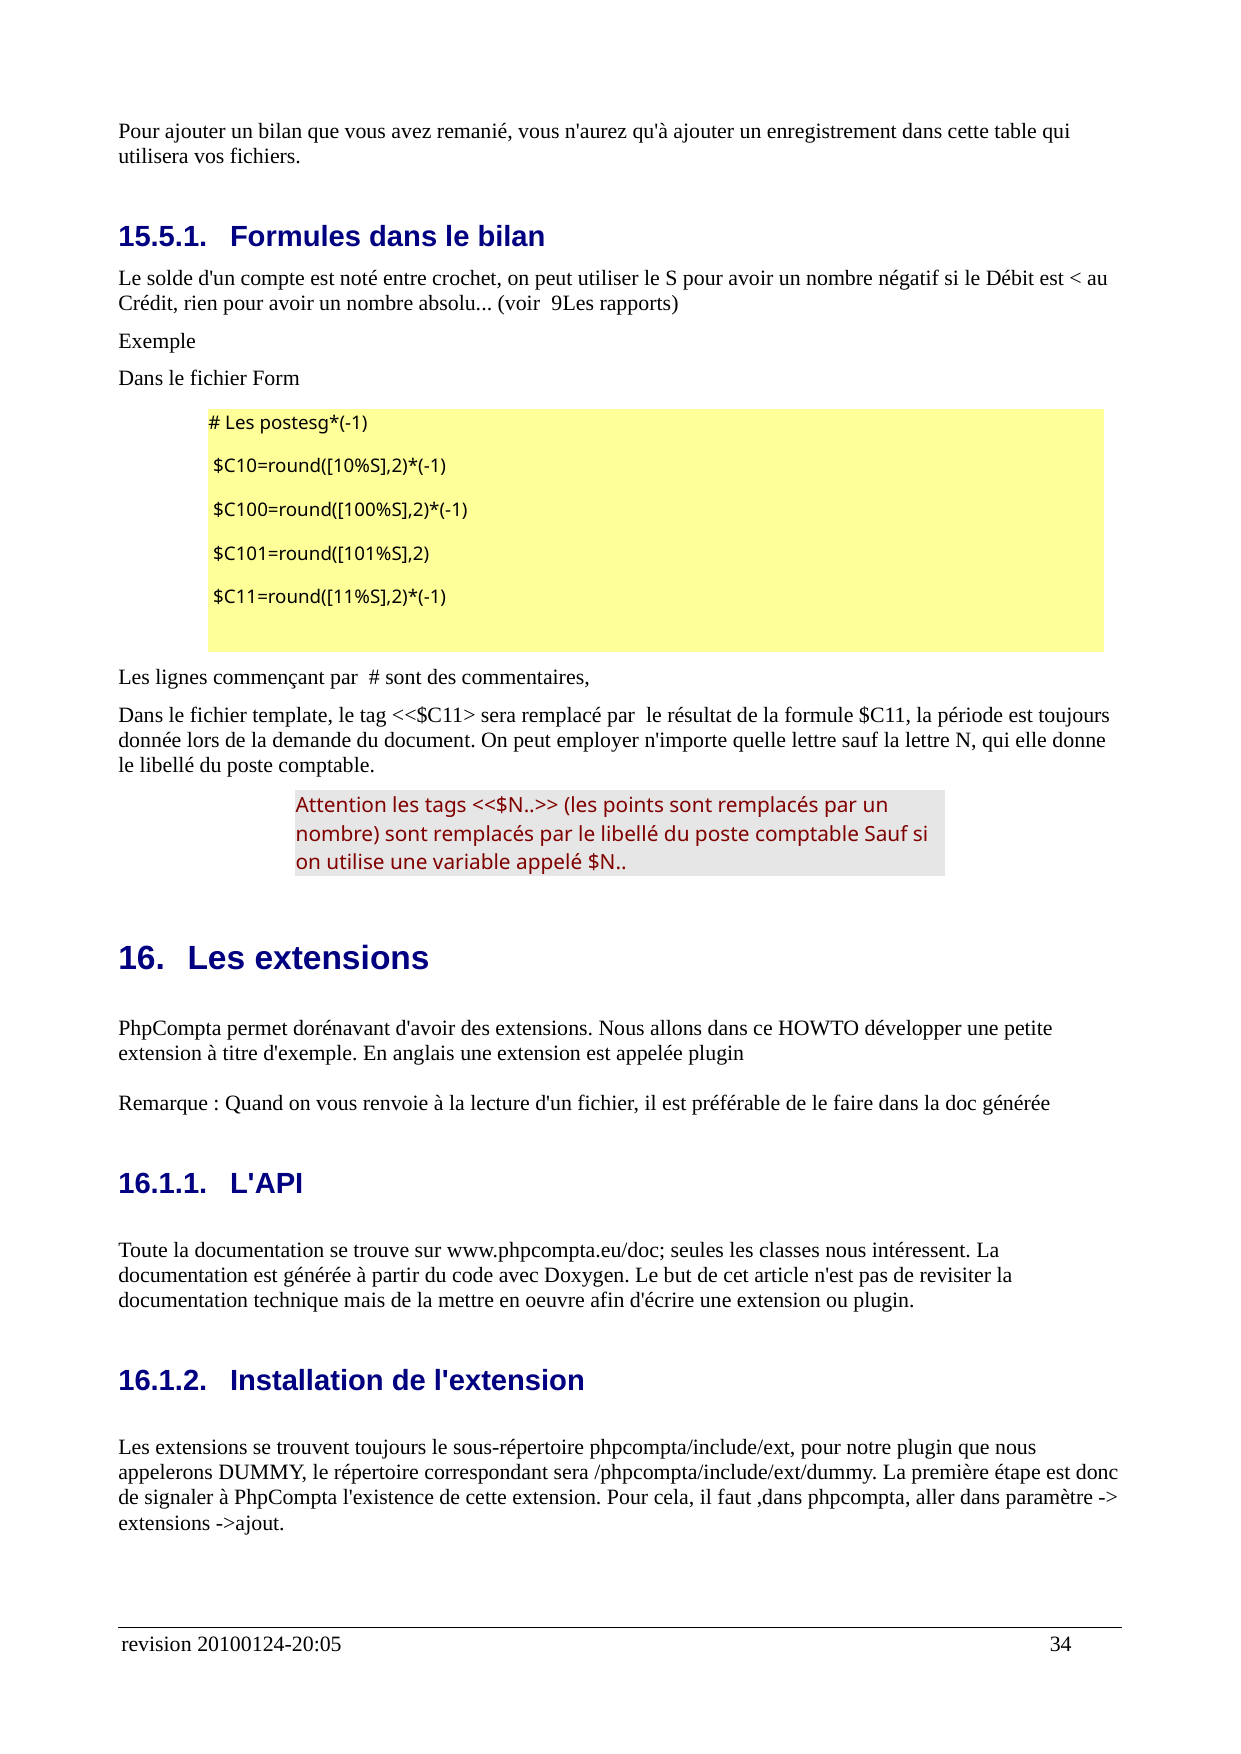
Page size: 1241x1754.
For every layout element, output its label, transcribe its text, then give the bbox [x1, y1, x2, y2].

subtitle Les extensions [118, 938, 1122, 977]
text Les extensions se trouvent toujours le sous-répertoire phpcompta/include/ext, pour notre plugin que nous appelerons DUMMY, le répertoire correspondant sera /phpcompta/include/ext/dummy. La première étape est donc de signaler à PhpCompta l'existence de cette extension. Pour cela, il faut ,dans phpcompta, aller dans paramètre -> extensions ->ajout. [118, 1409, 1122, 1560]
subtitle Formules dans le bilan [118, 219, 1122, 252]
text PhpCompta permet dorénavant d'avoir des extensions. Nous allons dans ce HOWTO développer une petite extension à titre d'exemple. En anglais une extension est appelée plugin Remarque : Quand on vous renvoie à la lecture d'un fichier, il est préférable de le faire dans la doc générée [118, 989, 1122, 1115]
text # Les postesg*(-1) [208, 409, 1104, 435]
text $C11=round([11%S],2)*(-1) [208, 583, 1104, 609]
text $C101=round([101%S],2) [208, 540, 1104, 565]
subtitle L'API [118, 1166, 1122, 1199]
text Exemple [118, 328, 1122, 353]
text Attention les tags <<$N..>> (les points sont remplacés par un nombre) sont remplacés par le libellé du poste comptable Sauf si on utilise une variable appelé $N.. [295, 790, 945, 876]
text Pour ajouter un bilan que vous avez remanié, vous n'aurez qu'à ajouter un enregistrement dans cette table qui utilisera vos fichiers. [118, 118, 1122, 168]
text Dans le fichier template, le tag <<$C11> sera remplacé par le résultat de la formule $C11, la période est toujours donnée lors de la demande du document. On peut employer n'importe quelle lettre sauf la lettre N, qui elle donne le libellé du poste comptable. [118, 702, 1122, 778]
text Les lignes commençant par # sont des commentaires, [118, 664, 1122, 689]
text Le solde d'un compte est noté entre crochet, on peut utiliser le S pour avoir un nombre négatif si le Débit est < au Crédit, rien pour avoir un nombre absolu... (voir 9Les rapports) [118, 265, 1122, 315]
text Toute la documentation se trouve sur www.phpcompta.eu/doc; seules les classes nous intéressent. La documentation est générée à partir du code avec Doxygen. Le but de cet article n'est pas de revisiter la documentation technique mais de la mettre en oeuvre afin d'écrire une extension ou plugin. [118, 1212, 1122, 1338]
subtitle Installation de l'extension [118, 1363, 1122, 1396]
text $C10=round([10%S],2)*(-1) [208, 453, 1104, 478]
text $C100=round([100%S],2)*(-1) [208, 496, 1104, 522]
text Dans le fichier Form [118, 365, 1122, 391]
